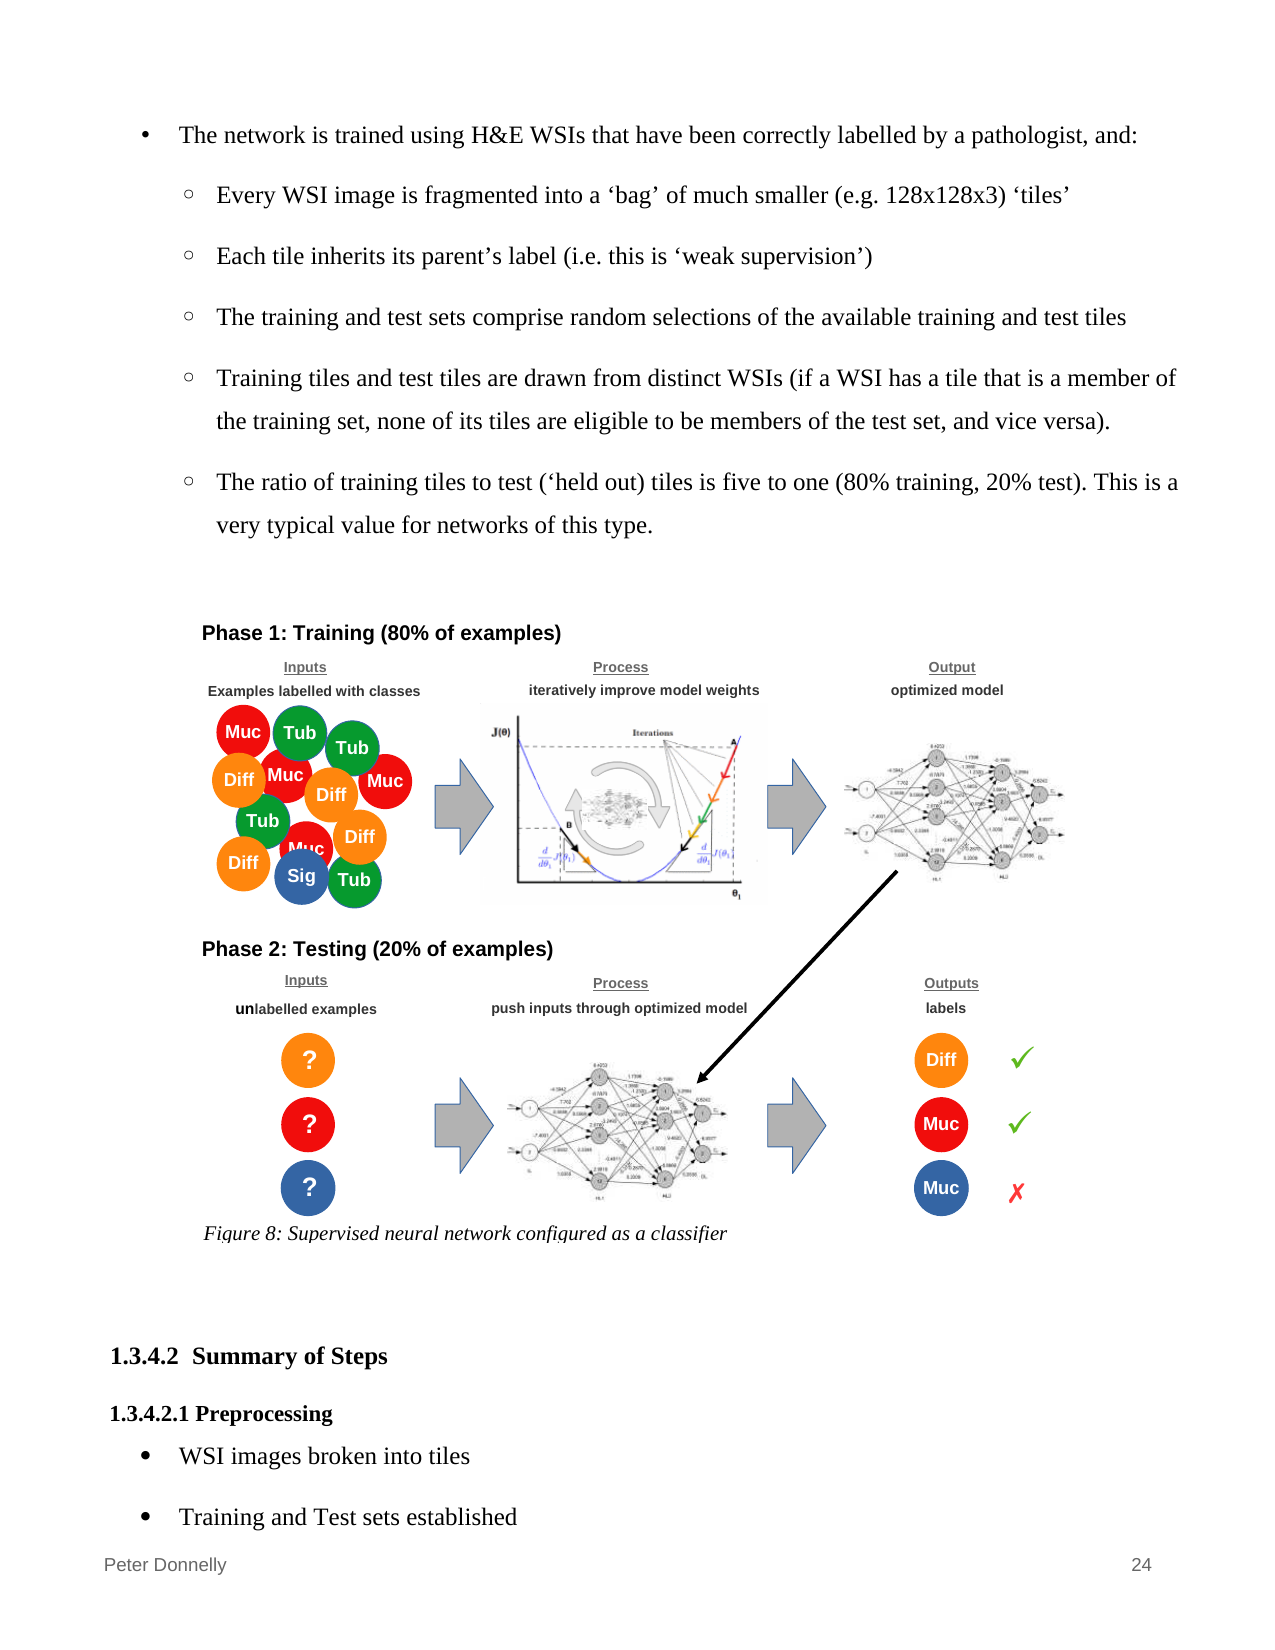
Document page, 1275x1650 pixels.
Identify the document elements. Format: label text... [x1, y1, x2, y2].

list The ratio of training tiles to test (‘held out) tiles is five to one (80% training, 20% test). This is a very typical value for networks of this type. [178, 467, 1181, 539]
subtitle Summary of Steps [103, 1341, 1181, 1369]
list Training and Test sets established [141, 1502, 1181, 1531]
list WSI images broken into tiles [141, 1441, 1181, 1470]
list The training and test sets comprise random selections of the available training and test tiles [178, 302, 1181, 331]
list Every WSI image is fragmented into a ‘bag’ of much smaller (e.g. 128x128x3) ‘tiles’ [178, 181, 1181, 209]
subtitle Preprocessing [103, 1400, 1181, 1426]
text Figure 8: Supervised neural network configured as a classifier [203, 1221, 1229, 1243]
list Training tiles and test tiles are drawn from distinct WSIs (if a WSI has a tile that is a member of the training set, none of its tiles are eligible to be members of the test set, and vice versa). [178, 363, 1181, 435]
list Each tile inherits its parent’s label (i.e. this is ‘weak supervision’) [178, 241, 1181, 270]
list The network is trained using H&E WSIs that have been correctly labelled by a pathologist, and: [141, 120, 1181, 148]
